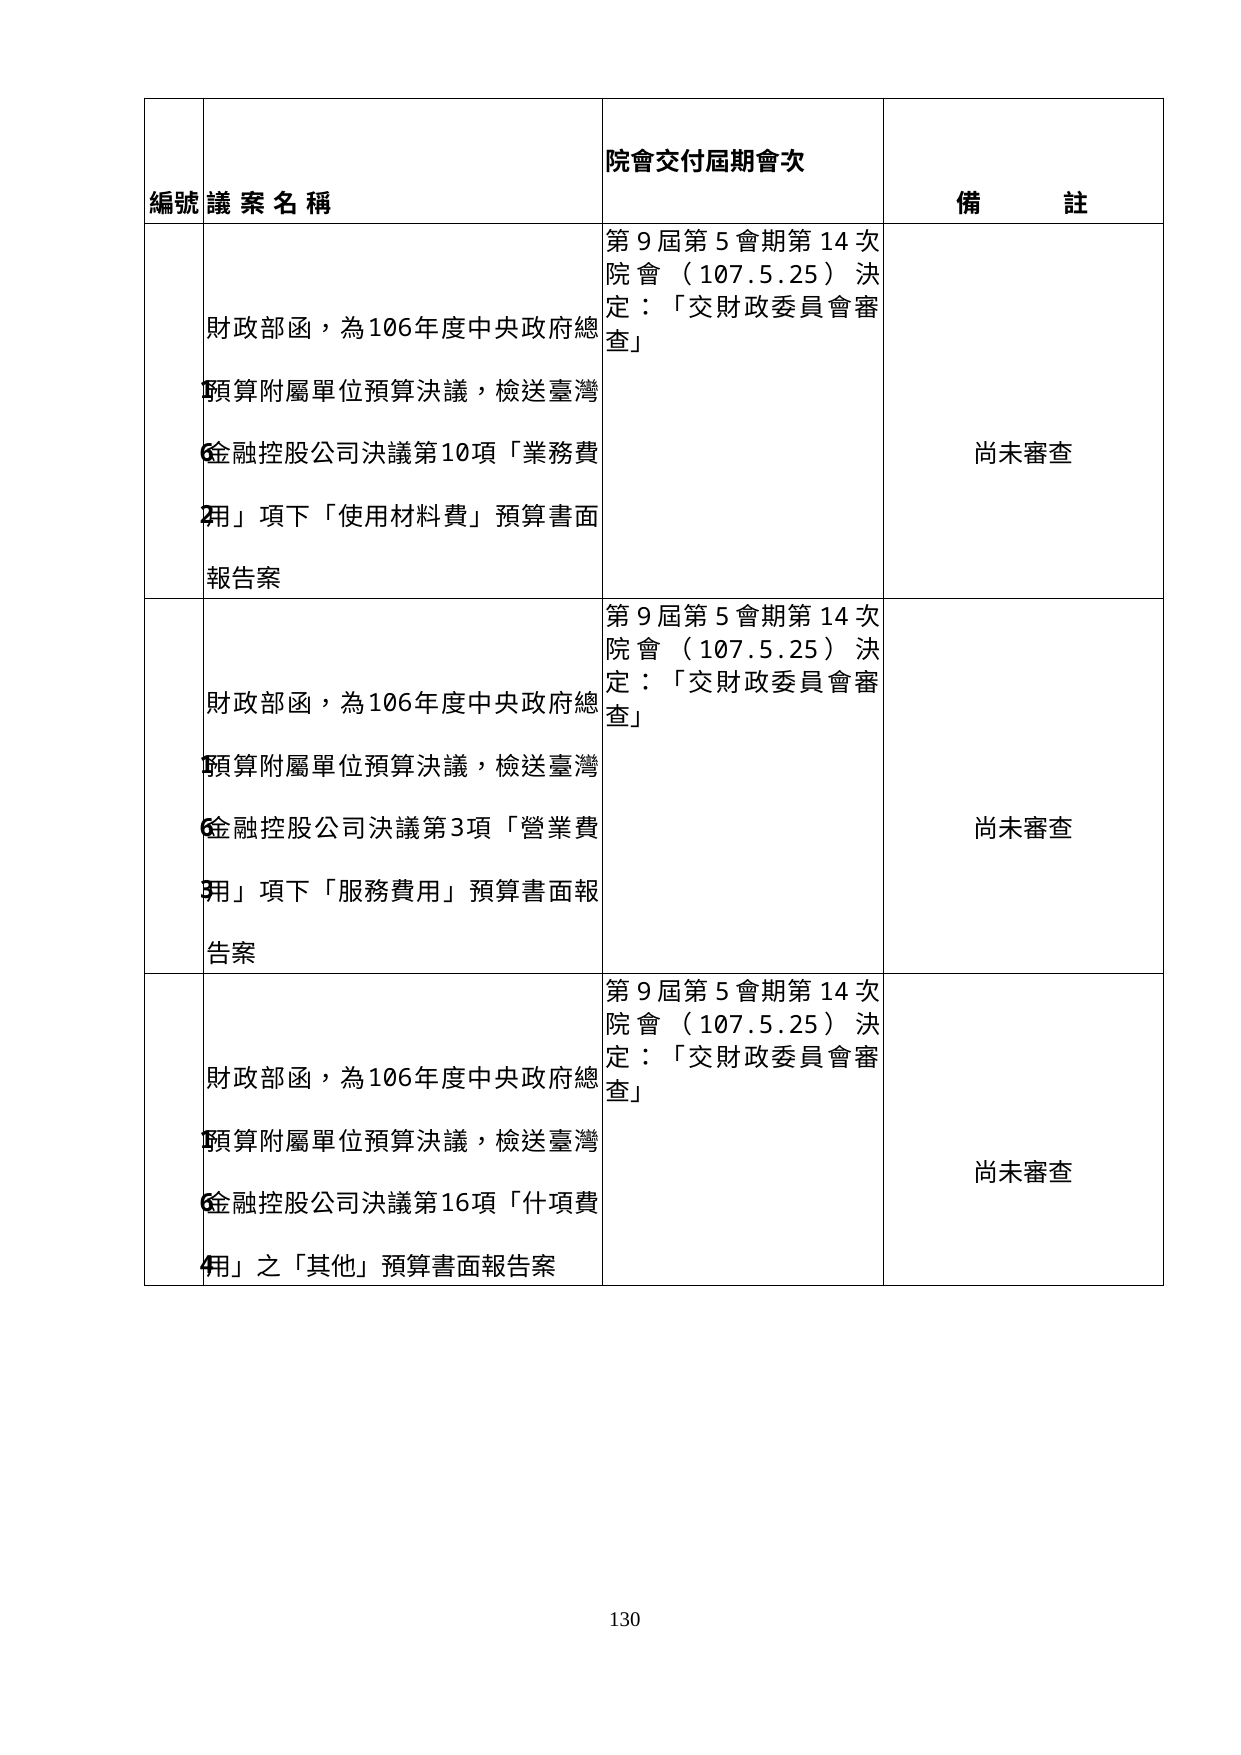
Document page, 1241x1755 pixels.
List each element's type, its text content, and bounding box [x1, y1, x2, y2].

table_cell 第9屆第5會期第14次院會（107.5.25）決定：「交財政委員會審查」 [603, 974, 883, 1285]
table_cell 尚未審查 [884, 224, 1163, 597]
table_cell 財政部函，為106年度中央政府總預算附屬單位預算決議，檢送臺灣金融控股公司決議第10項「業務費用」項下「使用材料費」預算書面報告案 [204, 224, 602, 597]
table_cell [145, 974, 203, 1285]
table_cell 財政部函，為106年度中央政府總預算附屬單位預算決議，檢送臺灣金融控股公司決議第3項「營業費用」項下「服務費用」預算書面報告案 [204, 599, 602, 972]
table_header 備 註 [884, 99, 1163, 222]
table_cell 尚未審查 [884, 599, 1163, 972]
table_cell 財政部函，為106年度中央政府總預算附屬單位預算決議，檢送臺灣金融控股公司決議第16項「什項費用」之「其他」預算書面報告案 [204, 974, 602, 1285]
table_header 院會交付屆期會次 [603, 99, 883, 222]
table_cell 尚未審查 [884, 974, 1163, 1285]
table_cell [145, 599, 203, 972]
table_cell [145, 224, 203, 597]
table_header 議案名稱 [204, 99, 602, 222]
table_header 編號 [145, 99, 203, 222]
table_cell 第9屆第5會期第14次院會（107.5.25）決定：「交財政委員會審查」 [603, 599, 883, 972]
table_cell 第9屆第5會期第14次院會（107.5.25）決定：「交財政委員會審查」 [603, 224, 883, 597]
